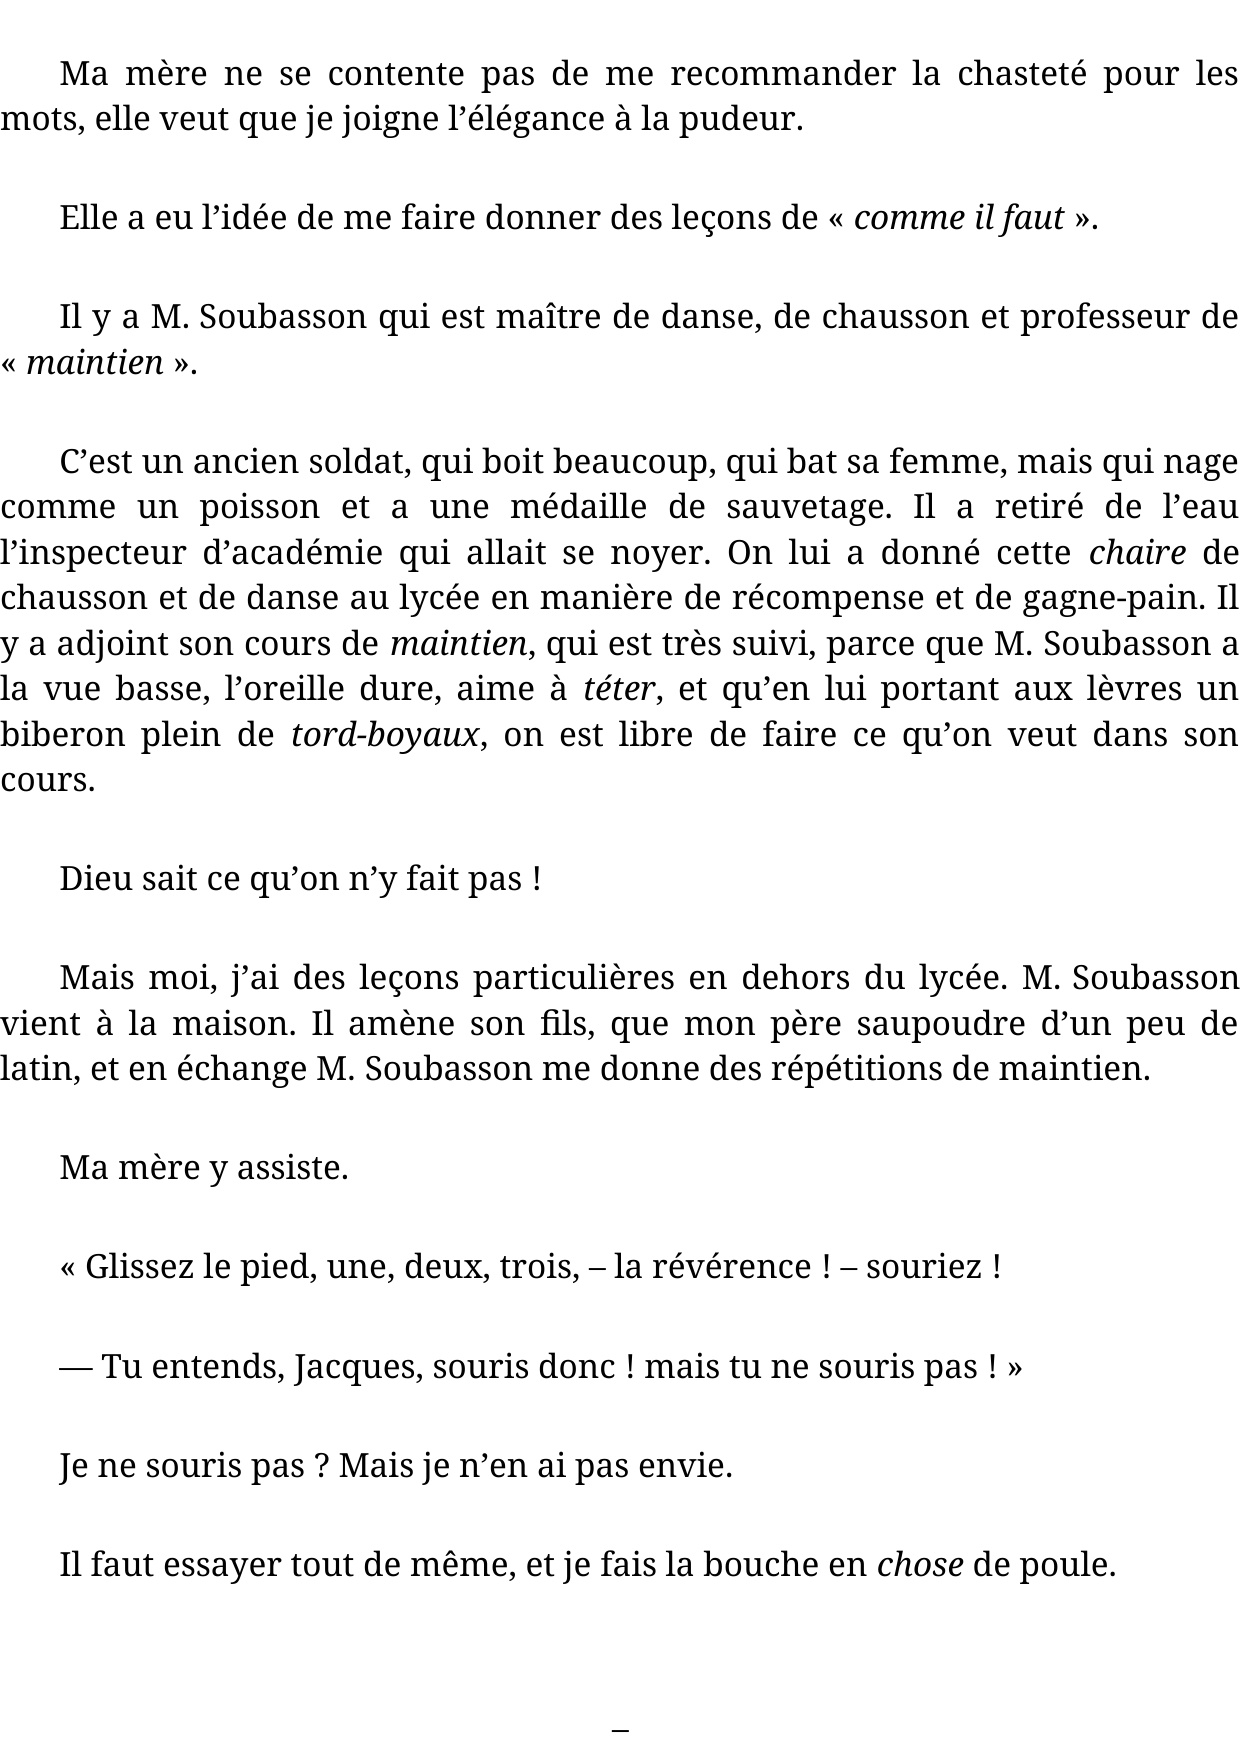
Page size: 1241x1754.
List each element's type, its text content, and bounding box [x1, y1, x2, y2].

text Il y a M. Soubasson qui est maître de danse, de chausson et professeur de « maintien ». [0, 293, 1240, 384]
text Dieu sait ce qu’on n’y fait pas ! [0, 855, 1240, 900]
text Ma mère ne se contente pas de me recommander la chasteté pour les mots, elle veut que je joigne l’élégance à la pudeur. [0, 49, 1240, 140]
text Il faut essayer tout de même, et je fais la bouche en chose de poule. [0, 1541, 1240, 1586]
text « Glissez le pied, une, deux, trois, – la révérence ! – souriez ! [0, 1243, 1240, 1289]
text C’est un ancien soldat, qui boit beaucoup, qui bat sa femme, mais qui nage comme un poisson et a une médaille de sauvetage. Il a retiré de l’eau l’inspecteur d’académie qui allait se noyer. On lui a donné cette chaire de chausson et de danse au lycée en manière de récompense et de gagne-pain. Il y a adjoint son cours de maintien, qui est très suivi, parce que M. Soubasson a la vue basse, l’oreille dure, aime à téter, et qu’en lui portant aux lèvres un biberon plein de tord-boyaux, on est libre de faire ce qu’on veut dans son cours. [0, 438, 1240, 801]
text Elle a eu l’idée de me faire donner des leçons de « comme il faut ». [0, 194, 1240, 239]
text Mais moi, j’ai des leçons particulières en dehors du lycée. M. Soubasson vient à la maison. Il amène son fils, que mon père saupoudre d’un peu de latin, et en échange M. Soubasson me donne des répétitions de maintien. [0, 954, 1240, 1090]
text Je ne souris pas ? Mais je n’en ai pas envie. [0, 1442, 1240, 1487]
text Ma mère y assiste. [0, 1144, 1240, 1189]
text — Tu entends, Jacques, souris donc ! mais tu ne souris pas ! » [0, 1342, 1240, 1388]
